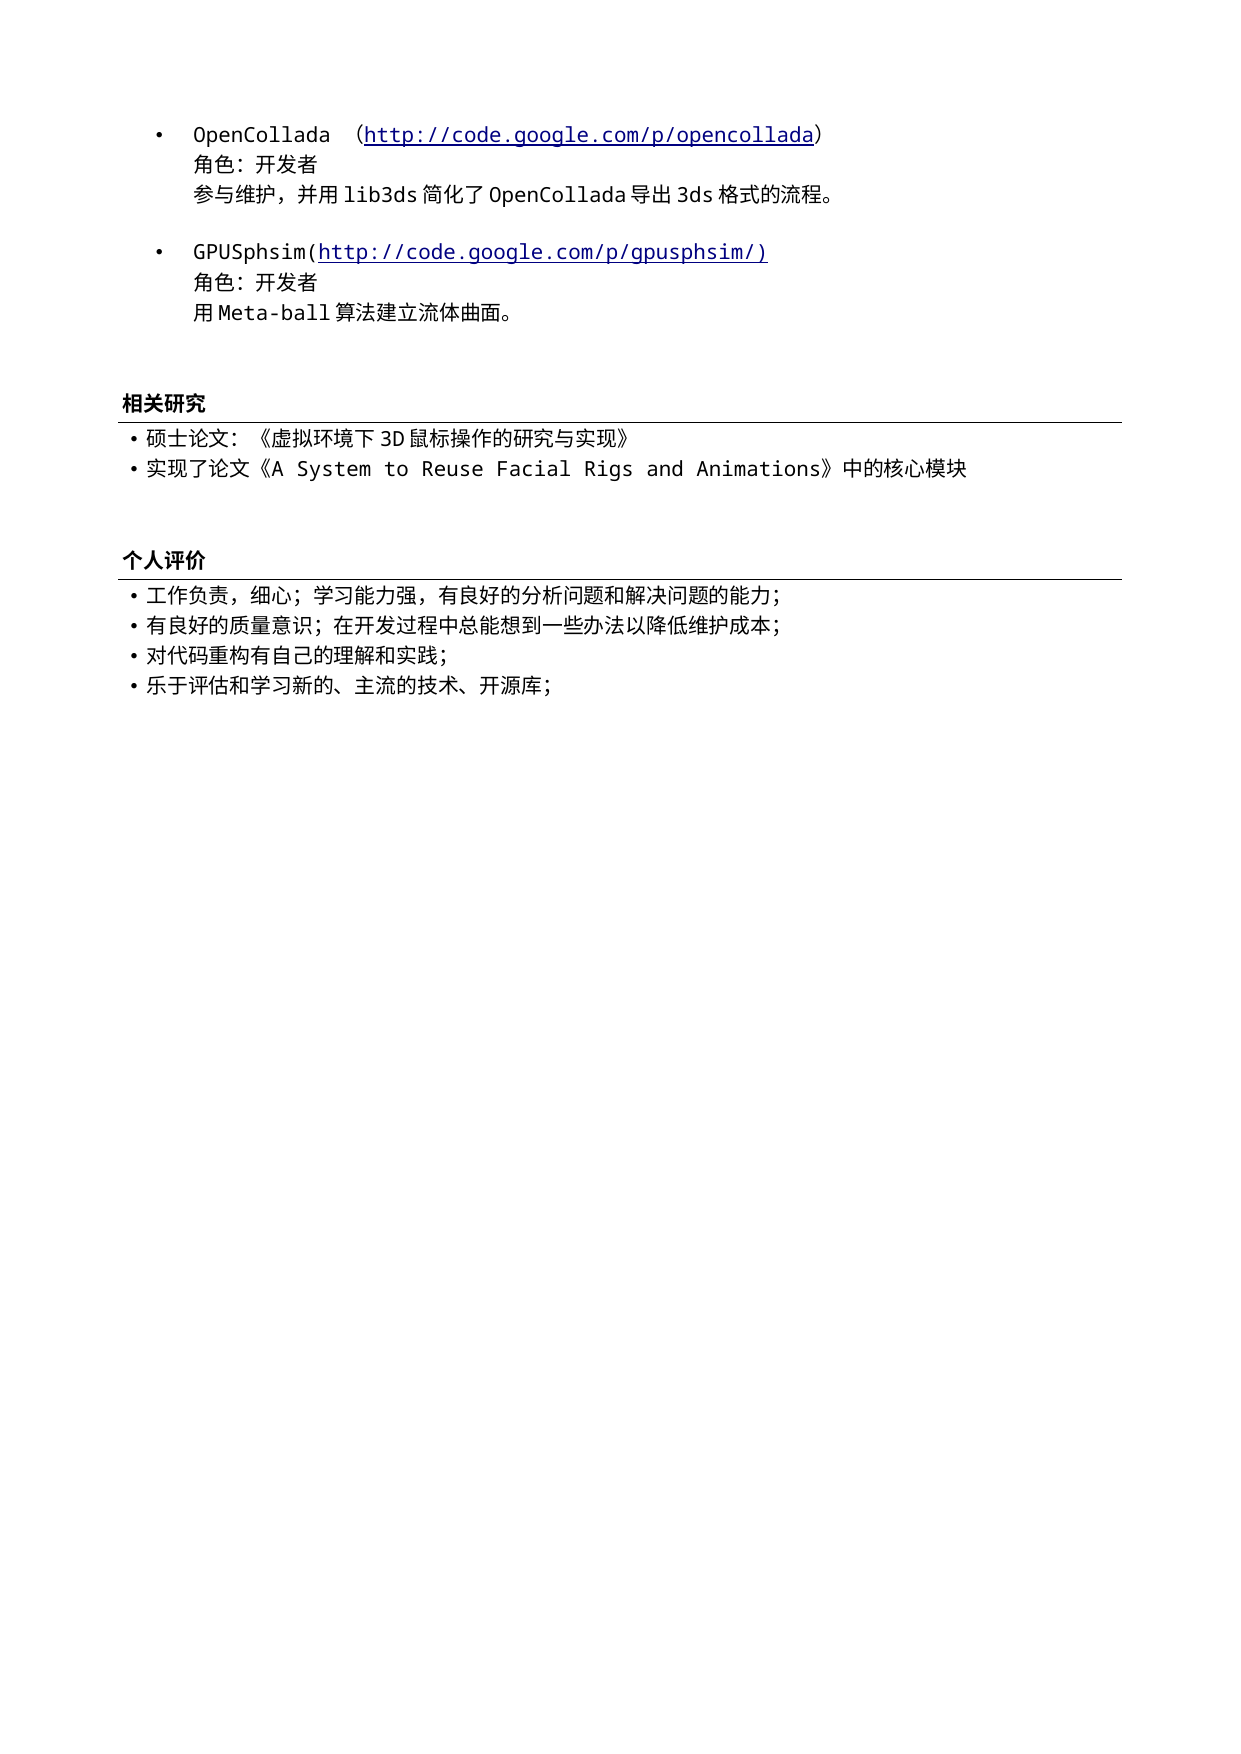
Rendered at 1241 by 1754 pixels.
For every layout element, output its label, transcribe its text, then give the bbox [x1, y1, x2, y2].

list 对代码重构有自己的理解和实践； [130, 639, 1122, 669]
list 工作负责，细心；学习能力强，有良好的分析问题和解决问题的能力； [130, 580, 1122, 609]
list GPUSphsim(http://code.google.com/p/gpusphsim/) [156, 237, 1122, 266]
text 个人评价 [118, 540, 1122, 579]
list 用Meta-ball算法建立流体曲面。 [156, 296, 1122, 326]
list 实现了论文《A System to Reuse Facial Rigs and Animations》中的核心模块 [130, 453, 1122, 483]
list 角色：开发者 [156, 266, 1122, 296]
list 硕士论文：《虚拟环境下3D鼠标操作的研究与实现》 [130, 423, 1122, 453]
list 参与维护，并用lib3ds简化了OpenCollada导出3ds格式的流程。 [156, 179, 1122, 209]
list 角色：开发者 [156, 148, 1122, 179]
text 相关研究 [118, 383, 1122, 422]
list 有良好的质量意识；在开发过程中总能想到一些办法以降低维护成本； [130, 609, 1122, 639]
list 乐于评估和学习新的、主流的技术、开源库； [130, 669, 1122, 700]
list OpenCollada （http://code.google.com/p/opencollada） [156, 118, 1122, 148]
